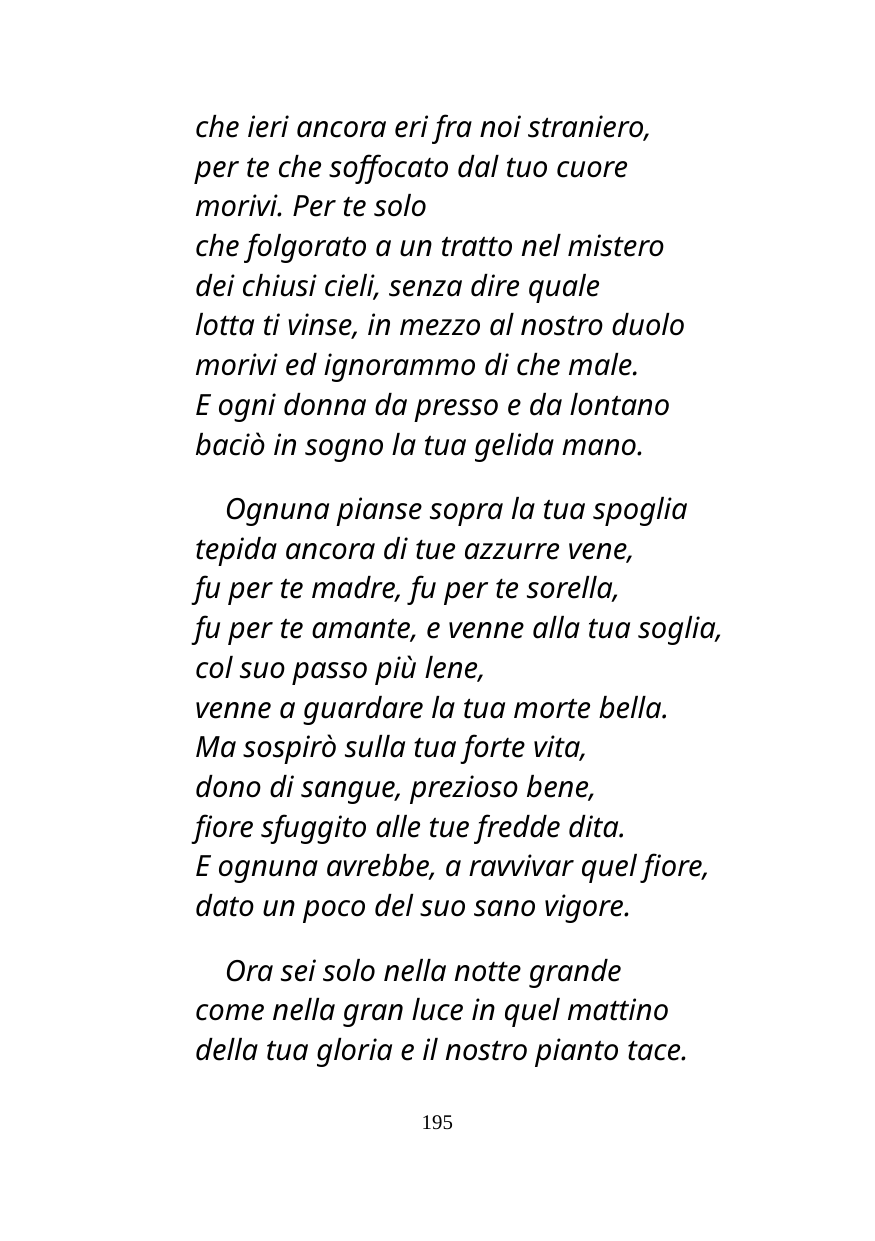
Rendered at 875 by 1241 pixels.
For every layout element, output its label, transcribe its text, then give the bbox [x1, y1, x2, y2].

text Ora sei solo nella notte grande come nella gran luce in quel mattino della tua gloria e il nostro pianto tace. [195, 950, 768, 1069]
text che ieri ancora eri fra noi straniero, per te che soffocato dal tuo cuore morivi. Per te solo che folgorato a un tratto nel mistero dei chiusi cieli, senza dire quale lotta ti vinse, in mezzo al nostro duolo morivi ed ignorammo di che male. E ogni donna da presso e da lontano baciò in sogno la tua gelida mano. [195, 106, 768, 463]
text Ognuna pianse sopra la tua spoglia tepida ancora di tue azzurre vene, fu per te madre, fu per te sorella, fu per te amante, e venne alla tua soglia, col suo passo più lene, venne a guardare la tua morte bella. Ma sospirò sulla tua forte vita, dono di sangue, prezioso bene, fiore sfuggito alle tue fredde dita. E ognuna avrebbe, a ravvivar quel fiore, dato un poco del suo sano vigore. [195, 488, 768, 925]
